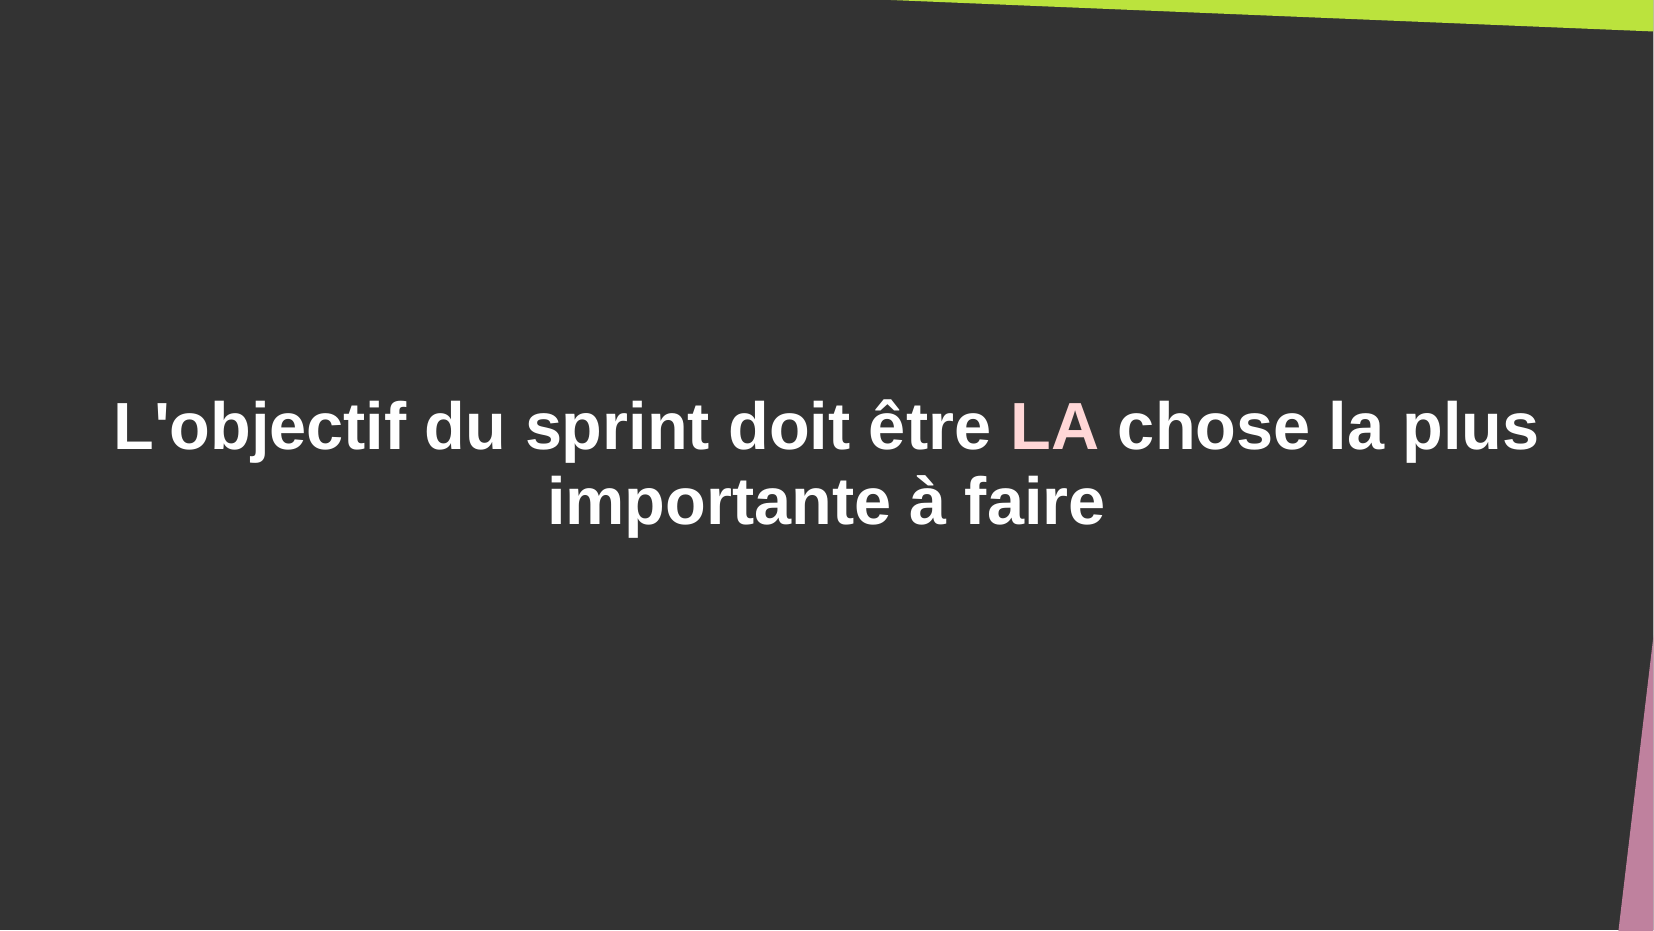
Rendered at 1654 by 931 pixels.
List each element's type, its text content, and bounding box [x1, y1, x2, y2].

text_box [890, 0, 1654, 32]
title L'objectif du sprint doit être LA chose la plus importante à faire [31, 388, 1622, 542]
text_box [1618, 631, 1654, 931]
